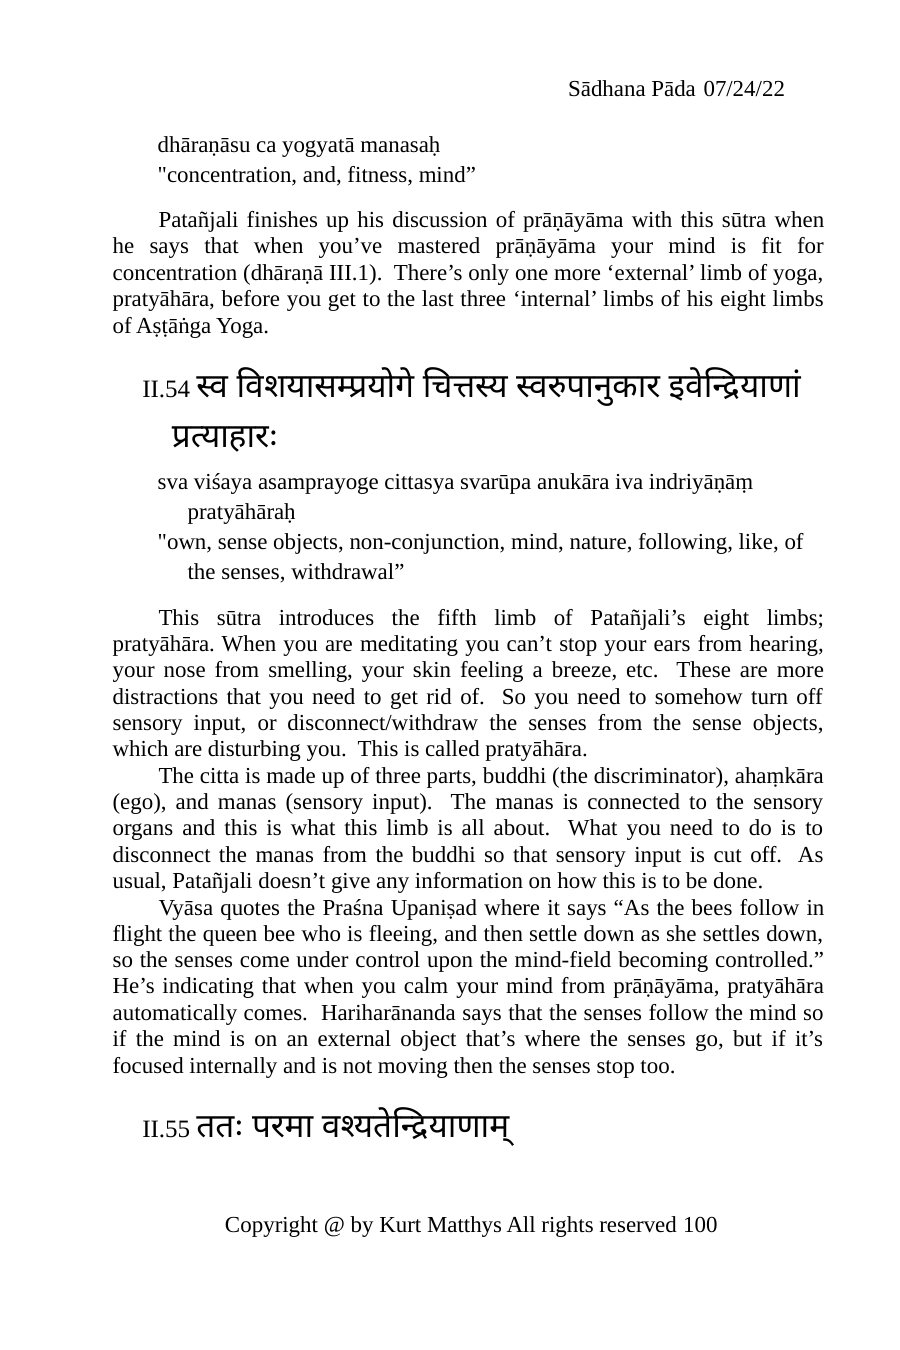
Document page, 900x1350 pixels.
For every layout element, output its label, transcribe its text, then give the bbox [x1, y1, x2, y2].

subtitle II.55 ततः परमा वश्यतेन्द्रियाणाम् [142, 1108, 825, 1151]
text sva viśaya asamprayoge cittasya svarūpa anukāra iva indriyāṇāṃ pratyāhāraḥ [157, 468, 825, 524]
text The citta is made up of three parts, buddhi (the discriminator), ahaṃkāra (ego), and manas (sensory input). The manas is connected to the sensory organs and this is what this limb is all about. What you need to do is to disconnect the manas from the buddhi so that sensory input is cut off. As usual, Patañjali doesn’t give any information on how this is to be done. [112, 762, 825, 893]
text dhāraṇāsu ca yogyatā manasaḥ [157, 131, 825, 157]
text Vyāsa quotes the Praśna Upaniṣad where it says “As the bees follow in flight the queen bee who is fleeing, and then settle down as she settles down, so the senses come under control upon the mind-field becoming controlled.” He’s indicating that when you calm your mind from prāṇāyāma, pratyāhāra automatically comes. Hariharānanda says that the senses follow the mind so if the mind is on an external object that’s where the senses go, but if it’s focused internally and is not moving then the senses stop too. [112, 893, 825, 1078]
text "own, sense objects, non-conjunction, mind, nature, following, like, of the senses, withdrawal” [157, 528, 825, 585]
subtitle II.54 स्व विशयासम्प्रयोगे चित्तस्य स्वरुपानुकार इवेन्द्रियाणां प्रत्याहारः [142, 368, 825, 461]
text Patañjali finishes up his discussion of prāṇāyāma with this sūtra when he says that when you’ve mastered prāṇāyāma your mind is fit for concentration (dhāraṇā III.1). There’s only one more ‘external’ limb of yoga, pratyāhāra, before you get to the last three ‘internal’ limbs of his eight limbs of Aṣṭāṅga Yoga. [112, 206, 825, 338]
text This sūtra introduces the fifth limb of Patañjali’s eight limbs; pratyāhāra. When you are meditating you can’t stop your ears from hearing, your nose from smelling, your skin feeling a breeze, etc. These are more distractions that you need to get rid of. So you need to somehow turn off sensory input, or disconnect/withdraw the senses from the sense objects, which are disturbing you. This is called pratyāhāra. [112, 604, 825, 762]
text "concentration, and, fitness, mind” [157, 161, 825, 187]
